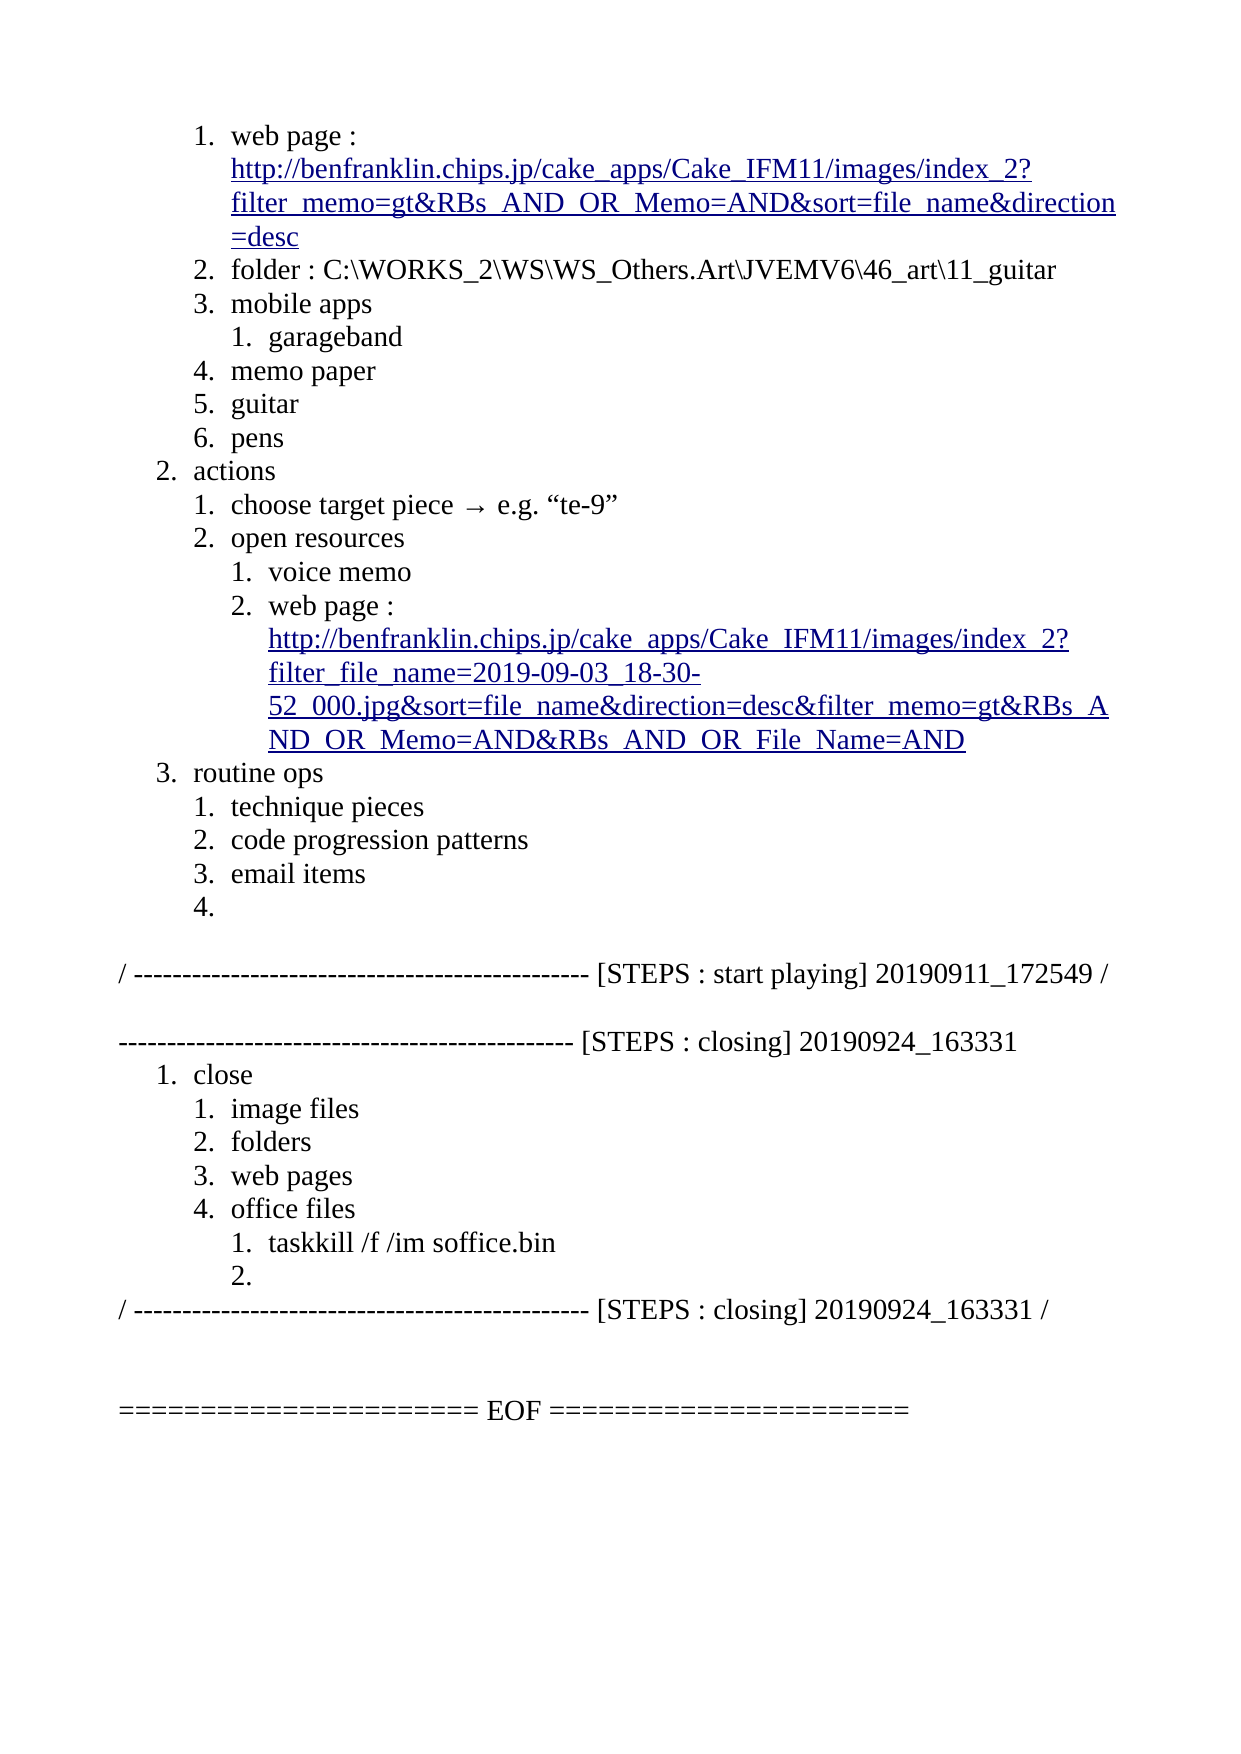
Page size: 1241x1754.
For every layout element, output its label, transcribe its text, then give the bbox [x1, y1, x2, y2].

list code progression patterns [193, 822, 1122, 856]
list taskkill /f /im soffice.bin [231, 1225, 1122, 1258]
list pens [193, 420, 1122, 453]
text ====================== EOF ====================== [118, 1393, 1122, 1426]
list routine ops [156, 755, 1122, 789]
list folder : C:\WORKS_2\WS\WS_Others.Art\JVEMV6\46_art\11_guitar [193, 252, 1122, 286]
list web page : http://benfranklin.chips.jp/cake_apps/Cake_IFM11/images/index_2?filter_file_name=2019-09-03_18-30-52_000.jpg&sort=file_name&direction=desc&filter_memo=gt&RBs_AND_OR_Memo=AND&RBs_AND_OR_File_Name=AND [231, 588, 1122, 755]
list technique pieces [193, 789, 1122, 822]
list garageband [231, 319, 1122, 353]
list guitar [193, 386, 1122, 420]
list web page : http://benfranklin.chips.jp/cake_apps/Cake_IFM11/images/index_2?filter_memo=gt&RBs_AND_OR_Memo=AND&sort=file_name&direction=desc [193, 118, 1122, 252]
text ----------------------------------------------- [STEPS : closing] 20190924_163331 [118, 1024, 1122, 1057]
list memo paper [193, 353, 1122, 386]
list folders [193, 1124, 1122, 1158]
list mobile apps [193, 286, 1122, 319]
list close [156, 1057, 1122, 1091]
list voice memo [231, 554, 1122, 588]
list choose target piece → e.g. “te-9” [193, 487, 1122, 521]
list office files [193, 1191, 1122, 1225]
list open resources [193, 521, 1122, 554]
text / ----------------------------------------------- [STEPS : closing] 20190924_163331 / [118, 1292, 1122, 1326]
list actions [156, 453, 1122, 487]
list image files [193, 1091, 1122, 1124]
list web pages [193, 1158, 1122, 1191]
text / ----------------------------------------------- [STEPS : start playing] 20190911_172549 / [118, 957, 1122, 990]
list email items [193, 856, 1122, 889]
